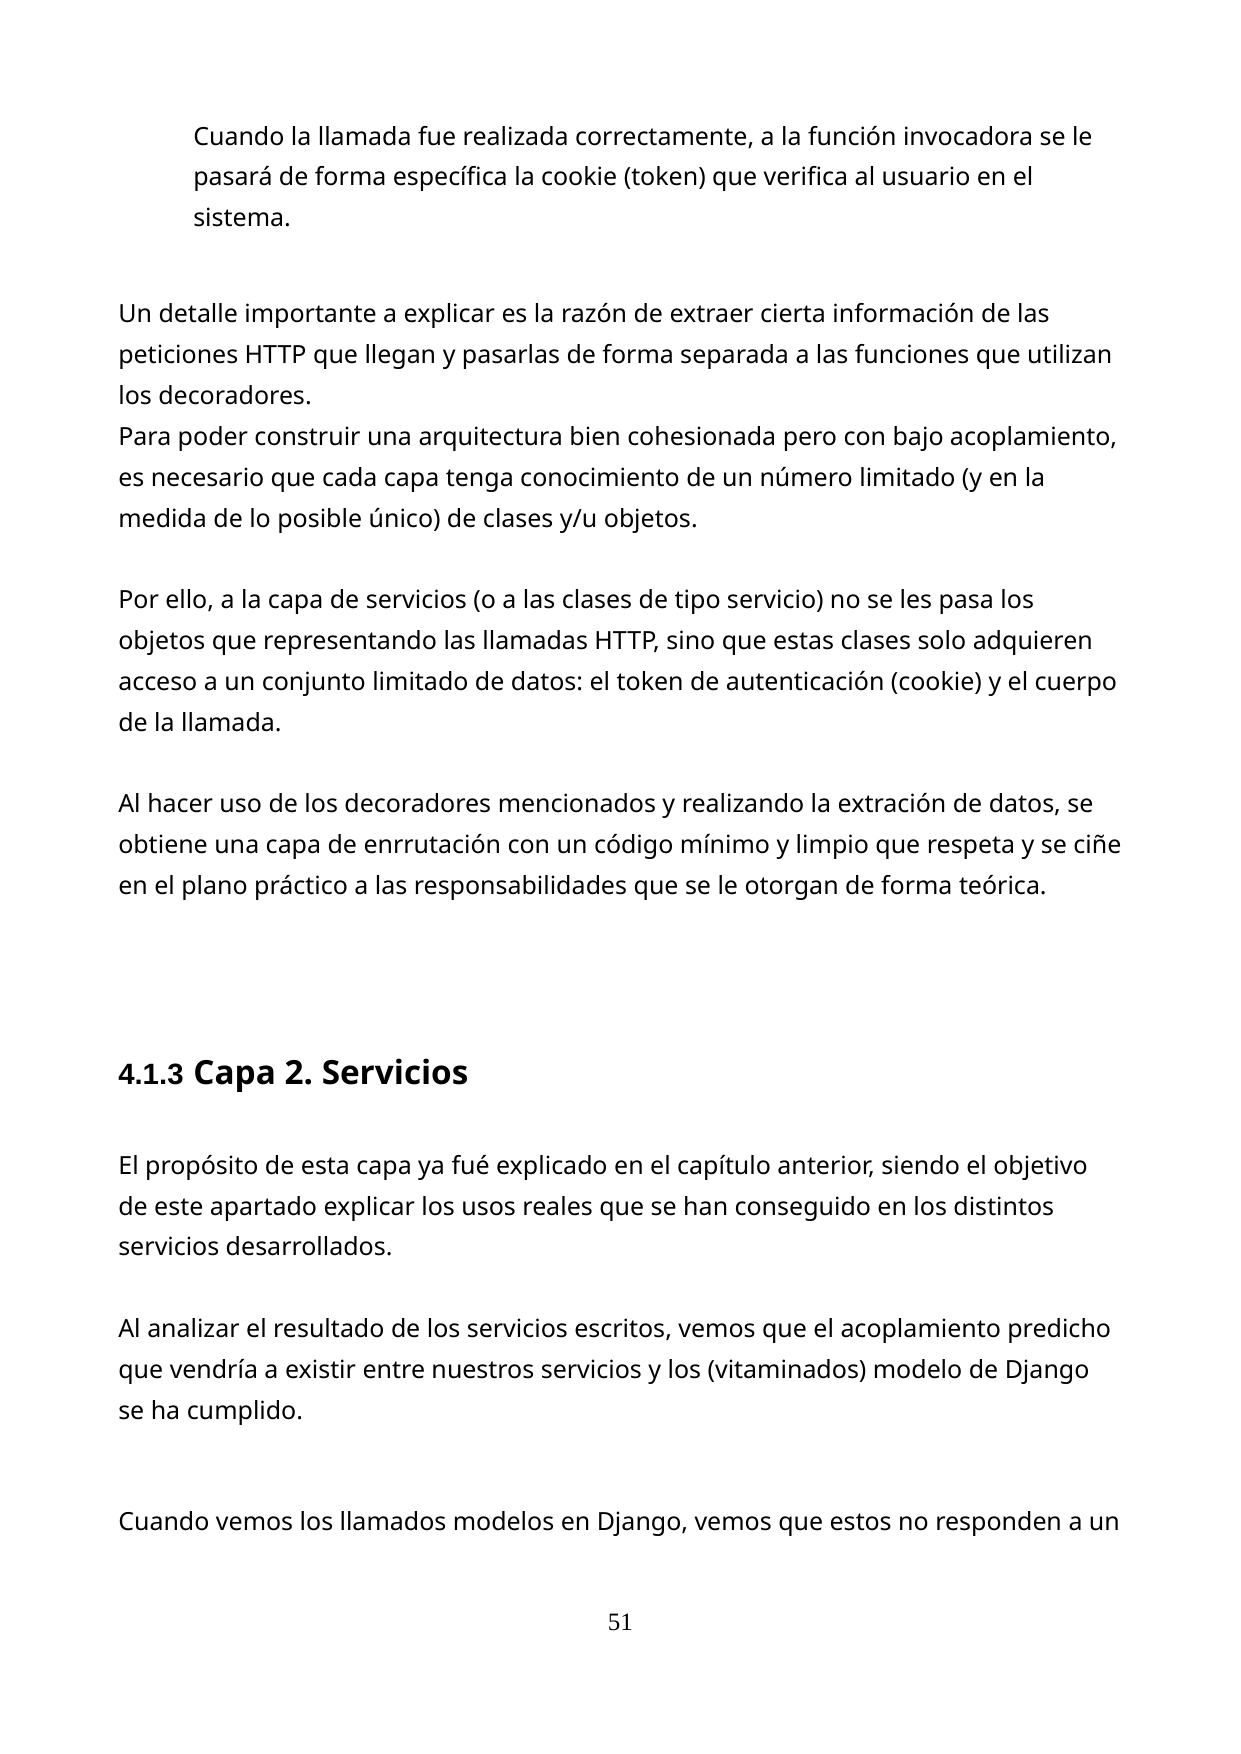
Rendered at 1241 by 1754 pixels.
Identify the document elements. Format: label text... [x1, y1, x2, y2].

text Un detalle importante a explicar es la razón de extraer cierta información de las peticiones HTTP que llegan y pasarlas de forma separada a las funciones que utilizan los decoradores. Para poder construir una arquitectura bien cohesionada pero con bajo acoplamiento, es necesario que cada capa tenga conocimiento de un número limitado (y en la medida de lo posible único) de clases y/u objetos. Por ello, a la capa de servicios (o a las clases de tipo servicio) no se les pasa los objetos que representando las llamadas HTTP, sino que estas clases solo adquieren acceso a un conjunto limitado de datos: el token de autenticación (cookie) y el cuerpo de la llamada. Al hacer uso de los decoradores mencionados y realizando la extración de datos, se obtiene una capa de enrrutación con un código mínimo y limpio que respeta y se ciñe en el plano práctico a las responsabilidades que se le otorgan de forma teórica. [118, 255, 1122, 902]
list Cuando la llamada fue realizada correctamente, a la función invocadora se le pasará de forma específica la cookie (token) que verifica al usuario en el sistema. [156, 118, 1122, 234]
text El propósito de esta capa ya fué explicado en el capítulo anterior, siendo el objetivo de este apartado explicar los usos reales que se han conseguido en los distintos servicios desarrollados. Al analizar el resultado de los servicios escritos, vemos que el acoplamiento predicho que vendría a existir entre nuestros servicios y los (vitaminados) modelo de Django se ha cumplido. [118, 1106, 1122, 1426]
text Cuando vemos los llamados modelos en Django, vemos que estos no responden a un [118, 1503, 1122, 1537]
subtitle Capa 2. Servicios [118, 1048, 1122, 1094]
